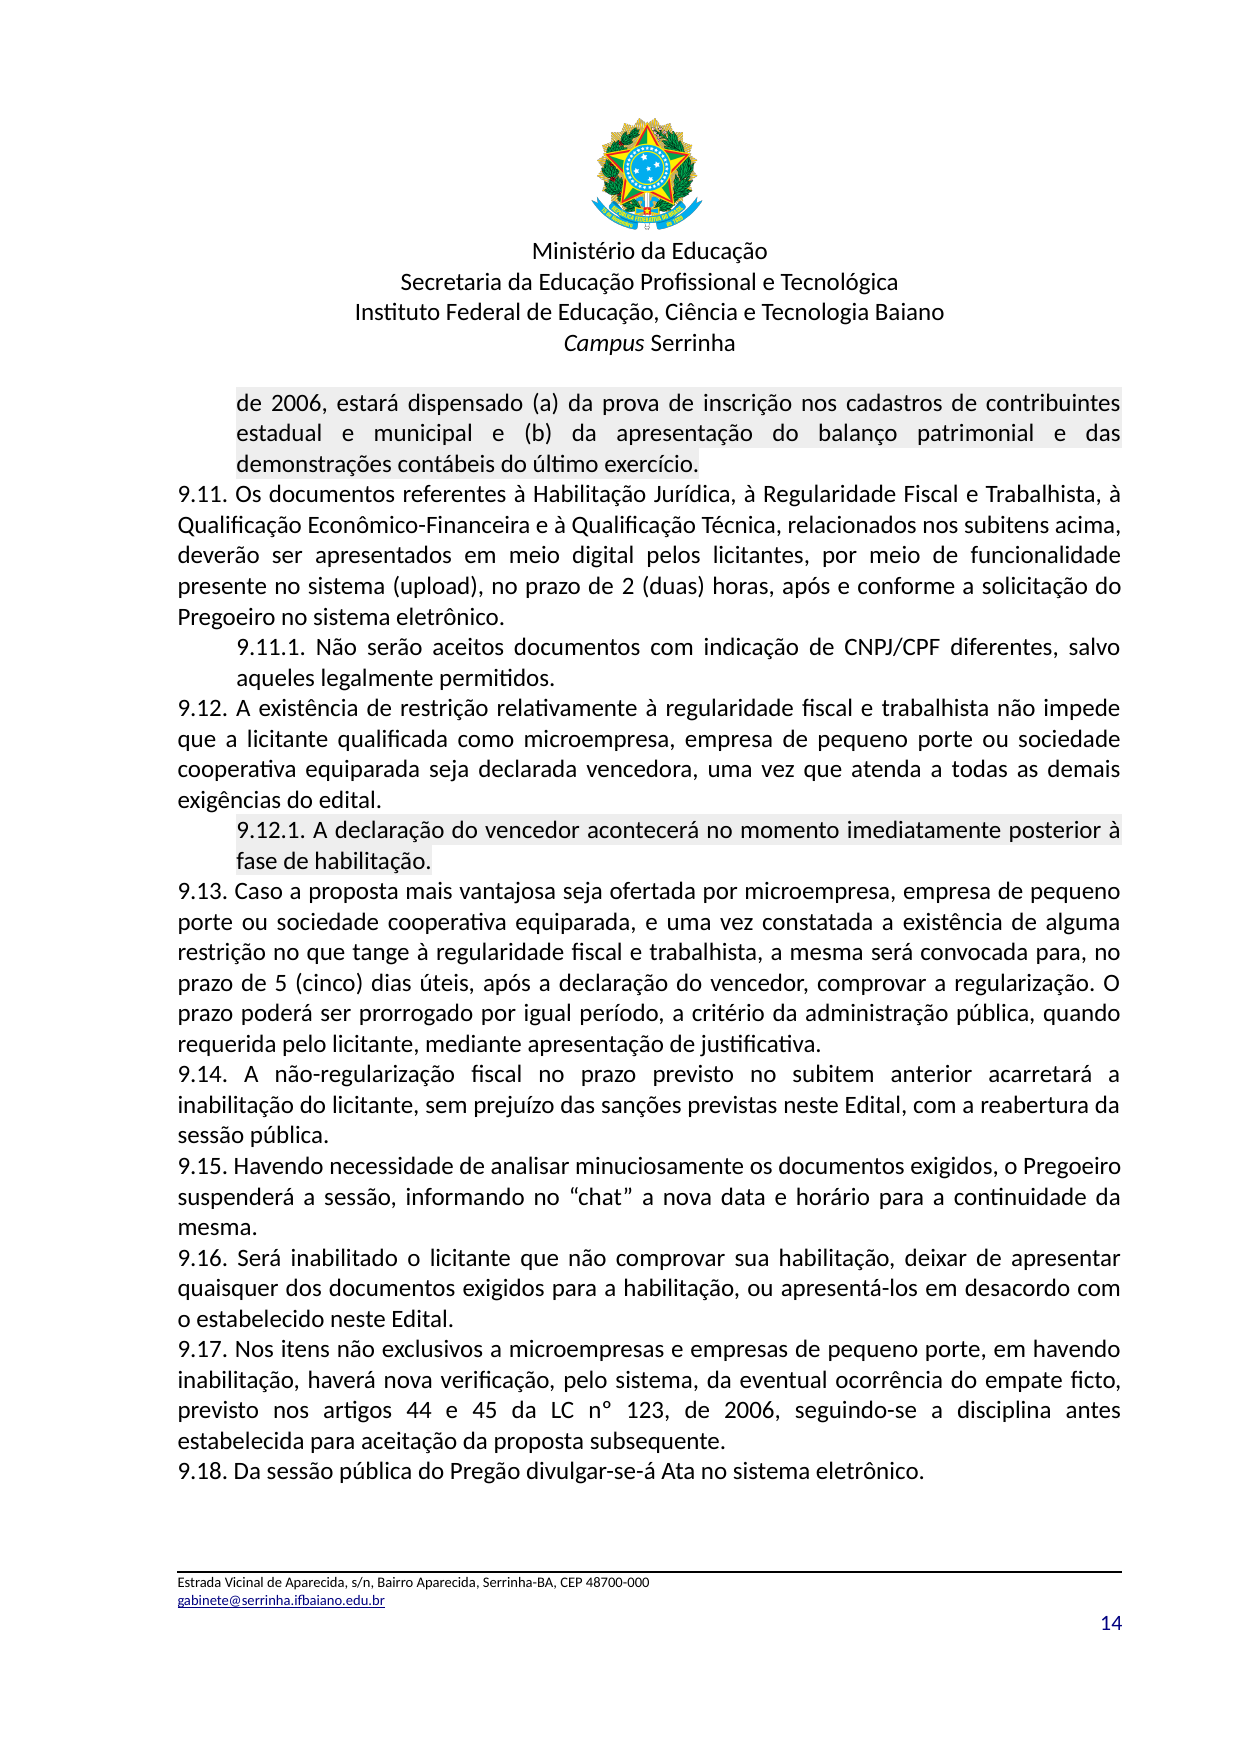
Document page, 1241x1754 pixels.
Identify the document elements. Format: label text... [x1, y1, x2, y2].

picture [610, 207, 632, 226]
text 9.11. Os documentos referentes à Habilitação Jurídica, à Regularidade Fiscal e Trabalhista, à Qualificação Econômico-Financeira e à Qualificação Técnica, relacionados nos subitens acima, deverão ser apresentados em meio digital pelos licitantes, por meio de funcionalidade presente no sistema (upload), no prazo de 2 (duas) horas, após e conforme a solicitação do Pregoeiro no sistema eletrônico. [177, 479, 1122, 631]
text 9.16. Será inabilitado o licitante que não comprovar sua habilitação, deixar de apresentar quaisquer dos documentos exigidos para a habilitação, ou apresentá-los em desacordo com o estabelecido neste Edital. [177, 1242, 1122, 1333]
picture [670, 207, 684, 216]
text 9.17. Nos itens não exclusivos a microempresas e empresas de pequeno porte, em havendo inabilitação, haverá nova verificação, pelo sistema, da eventual ocorrência do empate ficto, previsto nos artigos 44 e 45 da LC nº 123, de 2006, seguindo-se a disciplina antes estabelecida para aceitação da proposta subsequente. [177, 1333, 1122, 1455]
text 9.14. A não-regularização fiscal no prazo previsto no subitem anterior acarretará a inabilitação do licitante, sem prejuízo das sanções previstas neste Edital, com a reabertura da sessão pública. [177, 1058, 1122, 1150]
picture [591, 118, 703, 230]
text de 2006, estará dispensado (a) da prova de inscrição nos cadastros de contribuintes estadual e municipal e (b) da apresentação do balanço patrimonial e das demonstrações contábeis do último exercício. [236, 387, 1122, 479]
text 9.13. Caso a proposta mais vantajosa seja ofertada por microempresa, empresa de pequeno porte ou sociedade cooperativa equiparada, e uma vez constatada a existência de alguma restrição no que tange à regularidade fiscal e trabalhista, a mesma será convocada para, no prazo de 5 (cinco) dias úteis, após a declaração do vencedor, comprovar a regularização. O prazo poderá ser prorrogado por igual período, a critério da administração pública, quando requerida pelo licitante, mediante apresentação de justificativa. [177, 875, 1122, 1058]
text 9.11.1. Não serão aceitos documentos com indicação de CNPJ/CPF diferentes, salvo aqueles legalmente permitidos. [236, 631, 1122, 692]
text 9.12.1. A declaração do vencedor acontecerá no momento imediatamente posterior à fase de habilitação. [236, 814, 1122, 875]
text 9.12. A existência de restrição relativamente à regularidade fiscal e trabalhista não impede que a licitante qualificada como microempresa, empresa de pequeno porte ou sociedade cooperativa equiparada seja declarada vencedora, uma vez que atenda a todas as demais exigências do edital. [177, 692, 1122, 814]
text 9.15. Havendo necessidade de analisar minuciosamente os documentos exigidos, o Pregoeiro suspenderá a sessão, informando no “chat” a nova data e horário para a continuidade da mesma. [177, 1150, 1122, 1242]
text 9.18. Da sessão pública do Pregão divulgar-se-á Ata no sistema eletrônico. [177, 1455, 1122, 1486]
